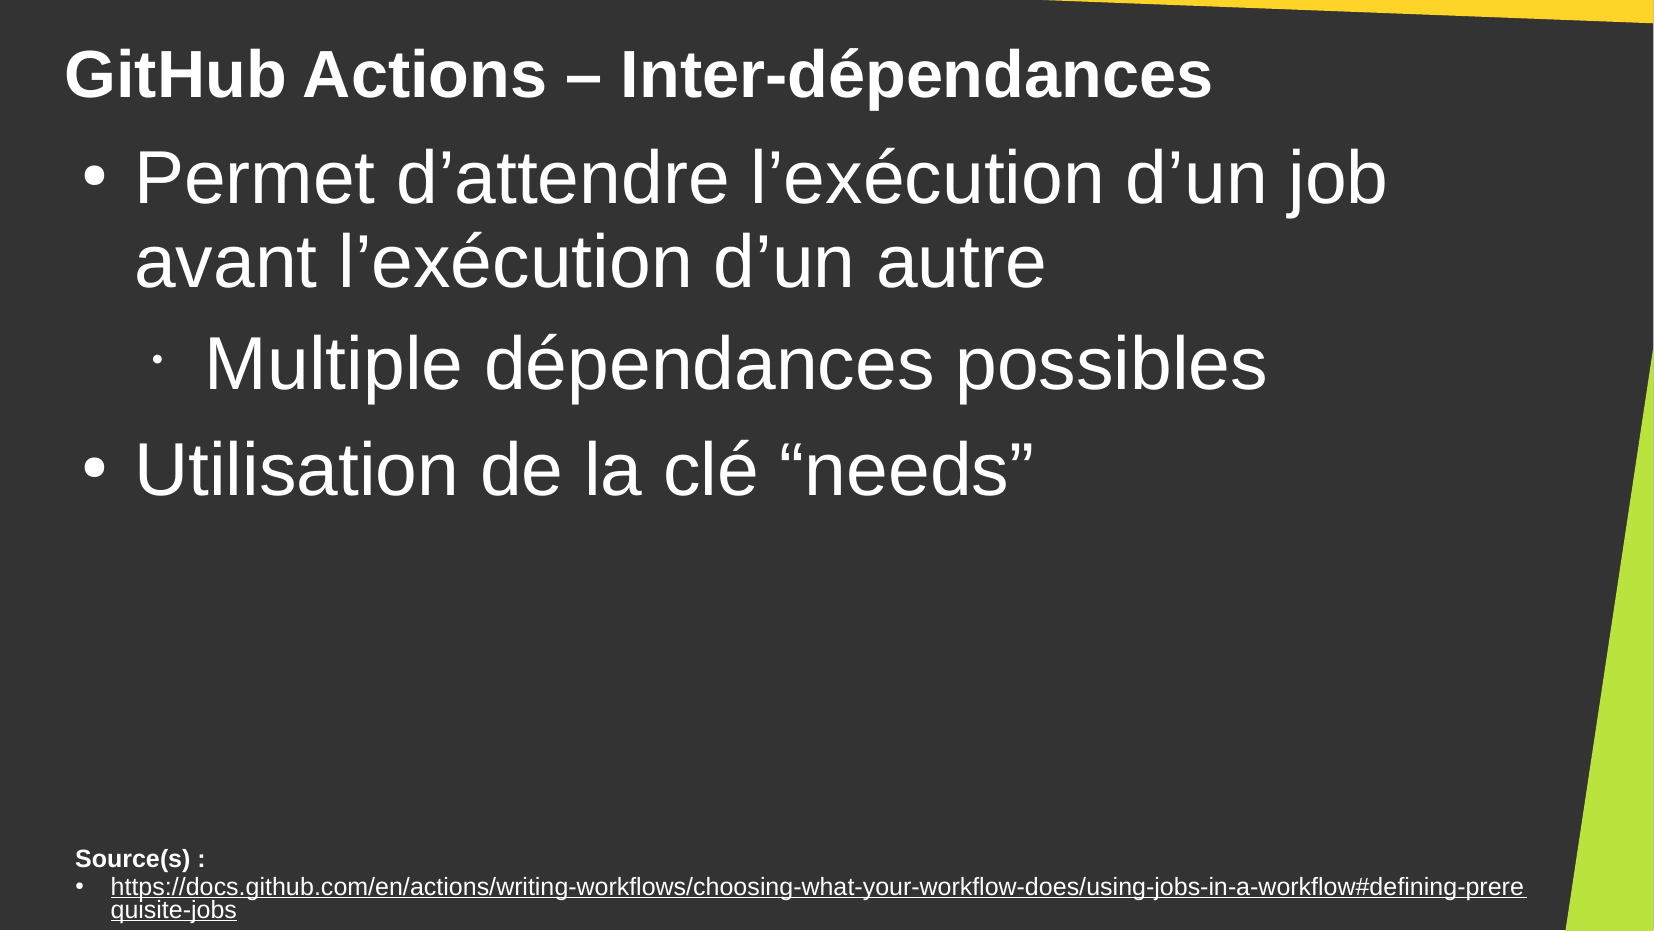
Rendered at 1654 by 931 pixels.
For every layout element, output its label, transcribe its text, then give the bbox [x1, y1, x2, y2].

text_box Source(s) : https://docs.github.com/en/actions/writing-workflows/choosing-what-your-workflow-does/using-jobs-in-a-workflow#defining-prerequisite-jobs [60, 799, 1546, 909]
text_box [1042, 0, 1654, 24]
title GitHub Actions – Inter-dépendances [64, 37, 1577, 119]
text_box [1565, 342, 1654, 931]
list Permet d’attendre l’exécution d’un job avant l’exécution d’un autre Multiple dépendances possibles Utilisation de la clé “needs” [63, 135, 1542, 662]
